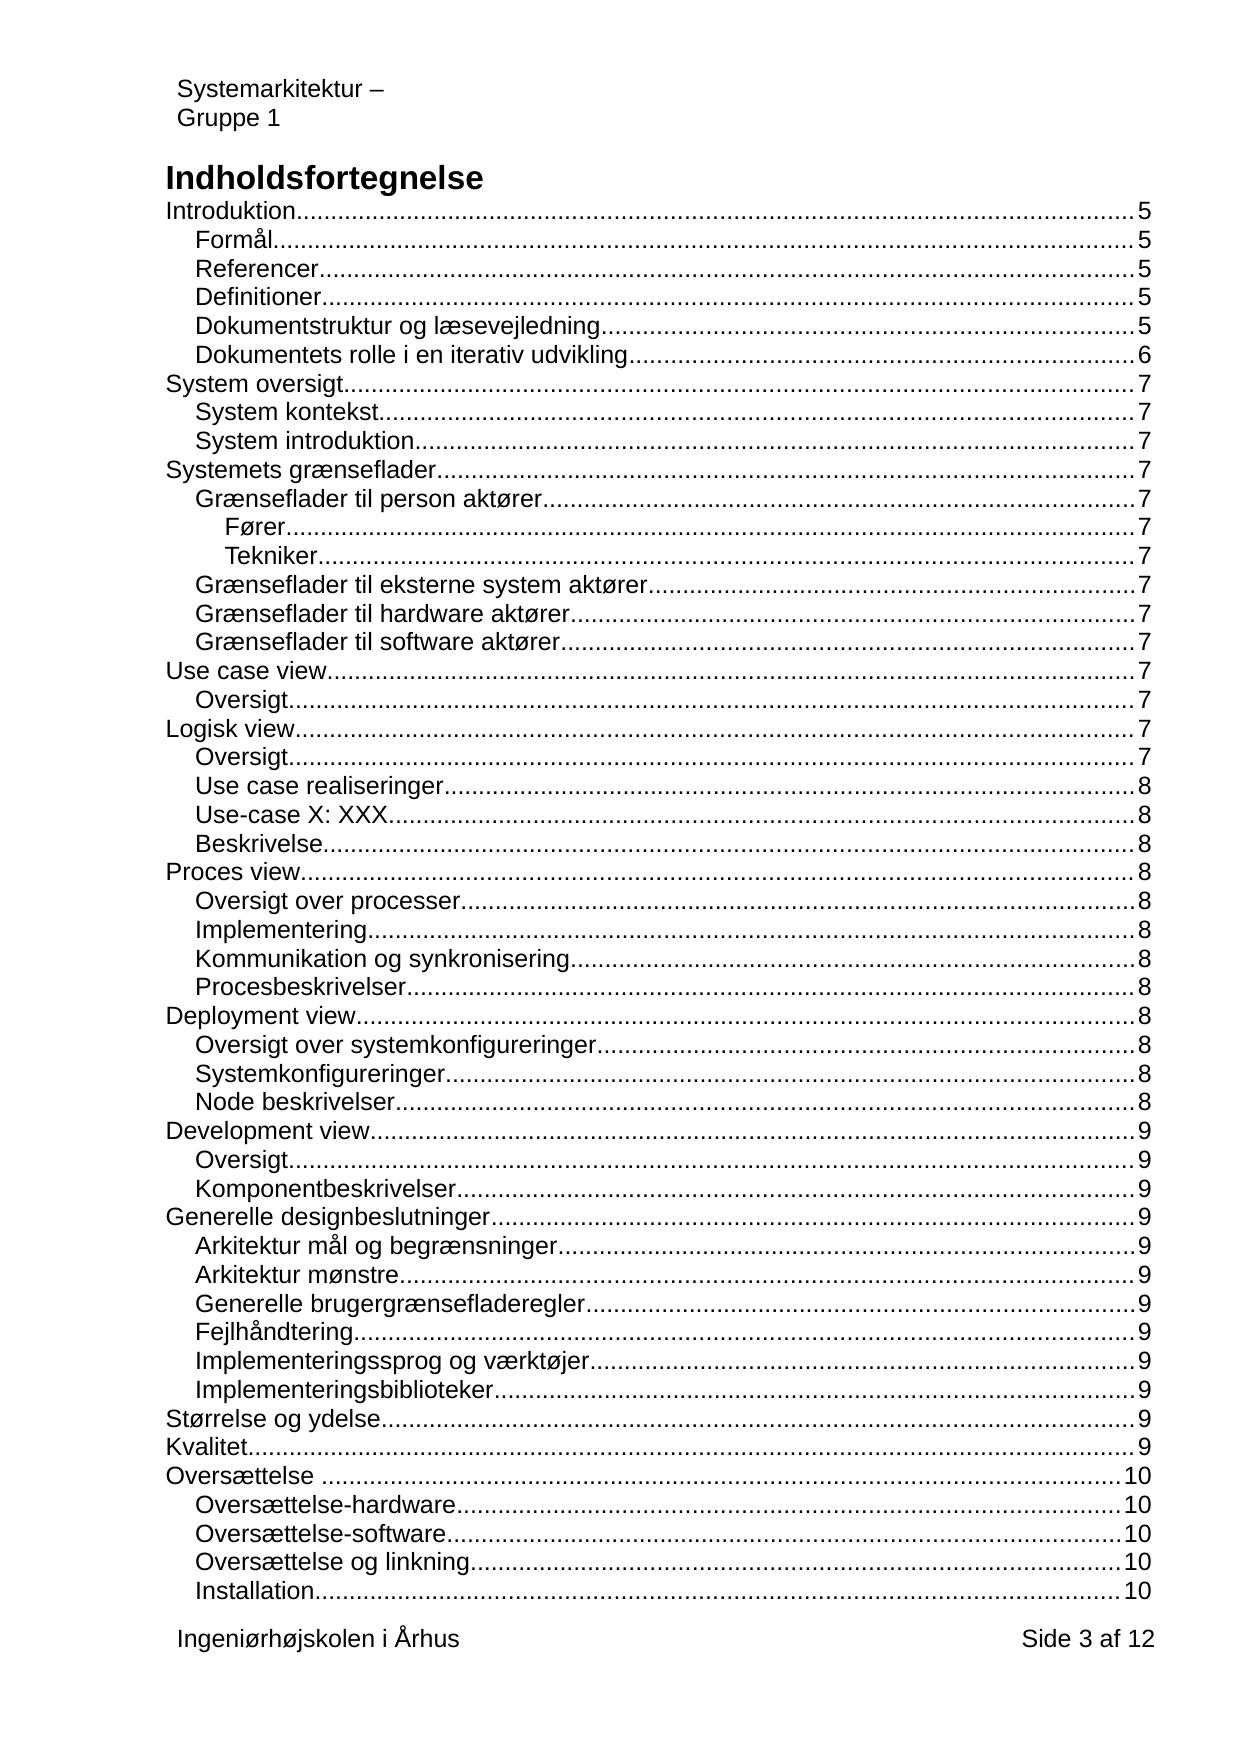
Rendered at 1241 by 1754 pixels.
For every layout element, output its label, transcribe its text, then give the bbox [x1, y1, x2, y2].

text Implementering 8 [195, 915, 1152, 944]
text Dokumentets rolle i en iterativ udvikling 6 [195, 340, 1152, 369]
text Oversættelse og linkning 10 [195, 1547, 1152, 1576]
text Oversigt 7 [195, 742, 1152, 771]
text Installation 10 [195, 1576, 1152, 1605]
text Oversættelse-hardware 10 [195, 1490, 1152, 1519]
subtitle Indholdsfortegnelse [165, 158, 1152, 196]
text Oversigt 7 [195, 685, 1152, 714]
text Kommunikation og synkronisering 8 [195, 944, 1152, 972]
text Development view 9 [165, 1116, 1152, 1145]
text System oversigt 7 [165, 369, 1152, 397]
text Use case realiseringer 8 [195, 771, 1152, 800]
text Implementeringssprog og værktøjer 9 [195, 1346, 1152, 1375]
text Formål 5 [195, 225, 1152, 254]
text Tekniker 7 [224, 541, 1152, 570]
text System introduktion 7 [195, 426, 1152, 455]
text Grænseflader til person aktører 7 [195, 484, 1152, 512]
text Beskrivelse 8 [195, 829, 1152, 857]
text Proces view 8 [165, 857, 1152, 886]
text Oversættelse 10 [165, 1461, 1152, 1490]
text Fører 7 [224, 512, 1152, 541]
text Oversigt over systemkonfigureringer 8 [195, 1030, 1152, 1059]
text Grænseflader til hardware aktører 7 [195, 599, 1152, 627]
text Deployment view 8 [165, 1001, 1152, 1030]
text Logisk view 7 [165, 714, 1152, 742]
text Implementeringsbiblioteker 9 [195, 1375, 1152, 1404]
text Arkitektur mønstre 9 [195, 1260, 1152, 1289]
text System kontekst 7 [195, 397, 1152, 426]
text Generelle brugergrænsefladeregler 9 [195, 1289, 1152, 1317]
text Grænseflader til eksterne system aktører 7 [195, 570, 1152, 599]
text Systemets grænseflader 7 [165, 455, 1152, 484]
text Systemkonfigureringer 8 [195, 1059, 1152, 1087]
text Arkitektur mål og begrænsninger 9 [195, 1231, 1152, 1260]
text Oversættelse-software 10 [195, 1519, 1152, 1547]
text Grænseflader til software aktører 7 [195, 627, 1152, 656]
text Oversigt over processer 8 [195, 886, 1152, 915]
text Kvalitet 9 [165, 1432, 1152, 1461]
text Komponentbeskrivelser 9 [195, 1174, 1152, 1202]
text Node beskrivelser 8 [195, 1087, 1152, 1116]
text Introduktion 5 [165, 196, 1152, 225]
text Dokumentstruktur og læsevejledning 5 [195, 311, 1152, 340]
text Use-case X: XXX 8 [195, 800, 1152, 829]
text Størrelse og ydelse 9 [165, 1404, 1152, 1432]
text Generelle designbeslutninger 9 [165, 1202, 1152, 1231]
text Oversigt 9 [195, 1145, 1152, 1174]
text Procesbeskrivelser 8 [195, 972, 1152, 1001]
text Use case view 7 [165, 656, 1152, 685]
text Referencer 5 [195, 254, 1152, 282]
text Fejlhåndtering 9 [195, 1317, 1152, 1346]
text Definitioner 5 [195, 282, 1152, 311]
